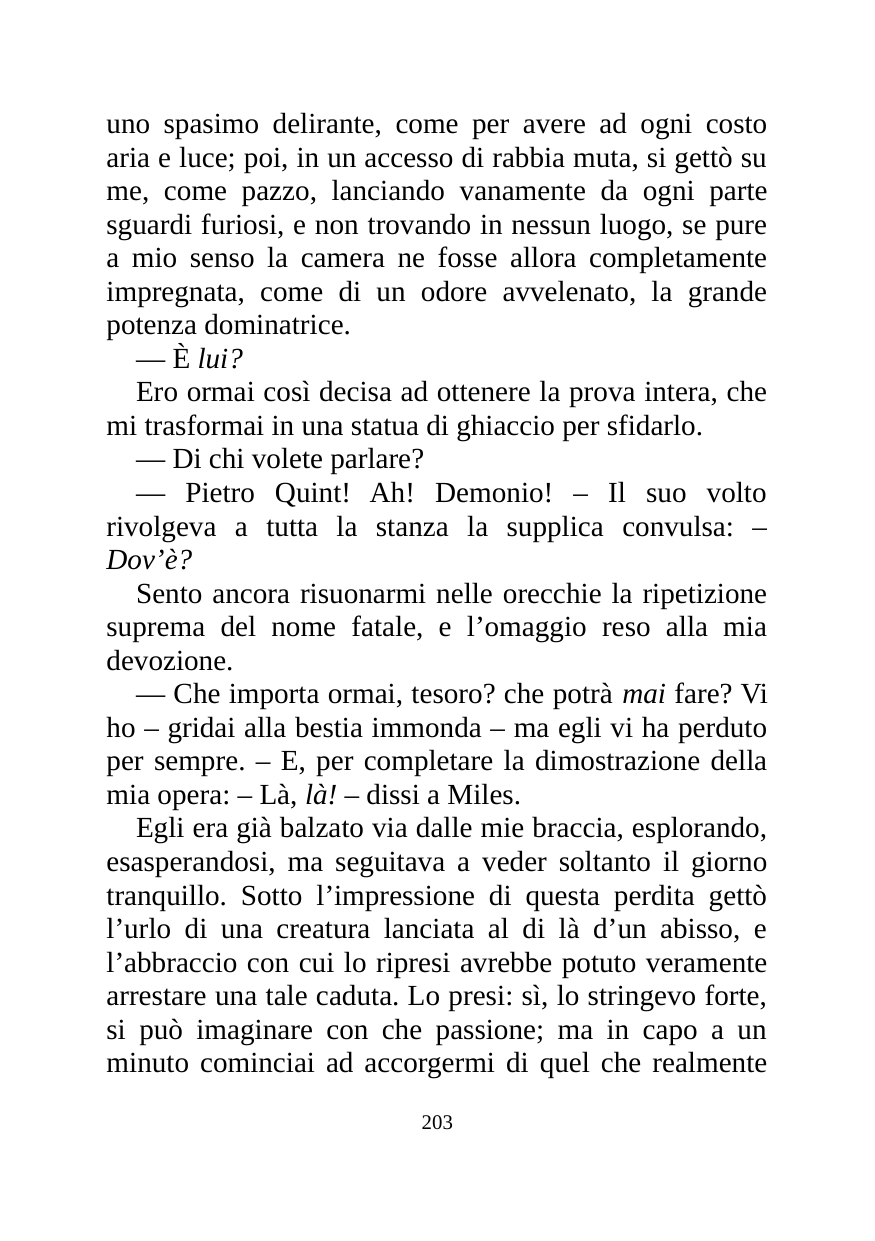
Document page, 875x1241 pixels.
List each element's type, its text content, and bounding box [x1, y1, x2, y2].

text — Che importa ormai, tesoro? che potrà mai fare? Vi ho – gridai alla bestia immonda – ma egli vi ha perduto per sempre. – E, per completare la dimostrazione della mia opera: – Là, là! – dissi a Miles. [106, 676, 768, 811]
text — Pietro Quint! Ah! Demonio! – Il suo volto rivolgeva a tutta la stanza la supplica convulsa: – Dov’è? [106, 475, 768, 576]
text — Di chi volete parlare? [106, 442, 768, 475]
text Egli era già balzato via dalle mie braccia, esplorando, esasperandosi, ma seguitava a veder soltanto il giorno tranquillo. Sotto l’impressione di questa perdita gettò l’urlo di una creatura lanciata al di là d’un abisso, e l’abbraccio con cui lo ripresi avrebbe potuto veramente arrestare una tale caduta. Lo presi: sì, lo stringevo forte, si può imaginare con che passione; ma in capo a un minuto cominciai ad accorgermi di quel che realmente [106, 811, 768, 1079]
text uno spasimo delirante, come per avere ad ogni costo aria e luce; poi, in un accesso di rabbia muta, si gettò su me, come pazzo, lanciando vanamente da ogni parte sguardi furiosi, e non trovando in nessun luogo, se pure a mio senso la camera ne fosse allora completamente impregnata, come di un odore avvelenato, la grande potenza dominatrice. [106, 106, 768, 341]
text Ero ormai così decisa ad ottenere la prova intera, che mi trasformai in una statua di ghiaccio per sfidarlo. [106, 374, 768, 442]
text Sento ancora risuonarmi nelle orecchie la ripetizione suprema del nome fatale, e l’omaggio reso alla mia devozione. [106, 576, 768, 676]
text — È lui? [106, 341, 768, 374]
